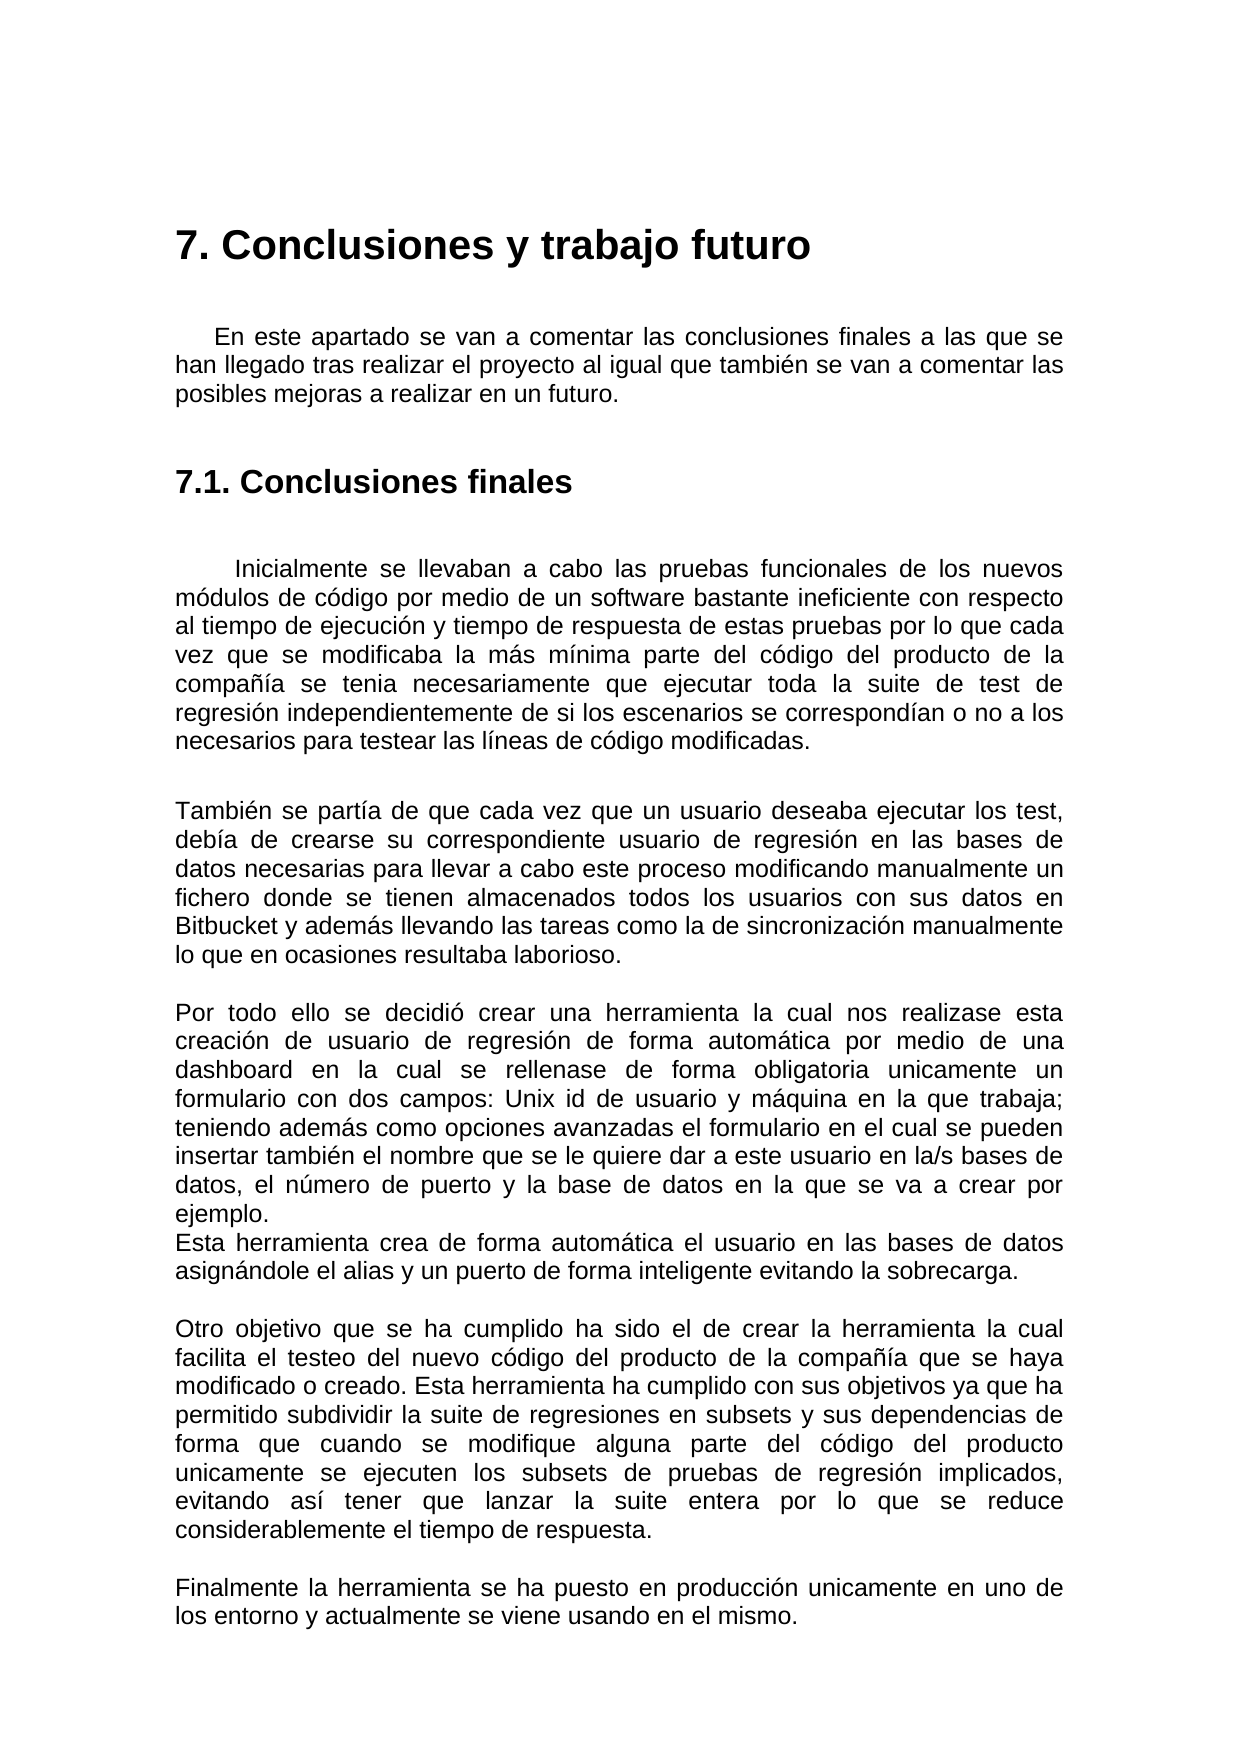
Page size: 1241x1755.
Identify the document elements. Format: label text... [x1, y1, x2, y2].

text También se partía de que cada vez que un usuario deseaba ejecutar los test, debía de crearse su correspondiente usuario de regresión en las bases de datos necesarias para llevar a cabo este proceso modificando manualmente un fichero donde se tienen almacenados todos los usuarios con sus datos en Bitbucket y además llevando las tareas como la de sincronización manualmente lo que en ocasiones resultaba laborioso. [175, 796, 1065, 969]
text En este apartado se van a comentar las conclusiones finales a las que se han llegado tras realizar el proyecto al igual que también se van a comentar las posibles mejoras a realizar en un futuro. [175, 322, 1065, 408]
text Finalmente la herramienta se ha puesto en producción unicamente en uno de los entorno y actualmente se viene usando en el mismo. [175, 1573, 1065, 1630]
text Otro objetivo que se ha cumplido ha sido el de crear la herramienta la cual facilita el testeo del nuevo código del producto de la compañía que se haya modificado o creado. Esta herramienta ha cumplido con sus objetivos ya que ha permitido subdividir la suite de regresiones en subsets y sus dependencias de forma que cuando se modifique alguna parte del código del producto unicamente se ejecuten los subsets de pruebas de regresión implicados, evitando así tener que lanzar la suite entera por lo que se reduce considerablemente el tiempo de respuesta. [175, 1314, 1065, 1544]
text 7. Conclusiones y trabajo futuro [175, 220, 1065, 268]
text Esta herramienta crea de forma automática el usuario en las bases de datos asignándole el alias y un puerto de forma inteligente evitando la sobrecarga. [175, 1228, 1065, 1285]
text Inicialmente se llevaban a cabo las pruebas funcionales de los nuevos módulos de código por medio de un software bastante ineficiente con respecto al tiempo de ejecución y tiempo de respuesta de estas pruebas por lo que cada vez que se modificaba la más mínima parte del código del producto de la compañía se tenia necesariamente que ejecutar toda la suite de test de regresión independientemente de si los escenarios se correspondían o no a los necesarios para testear las líneas de código modificadas. [175, 554, 1065, 755]
text 7.1. Conclusiones finales [175, 462, 1065, 500]
text Por todo ello se decidió crear una herramienta la cual nos realizase esta creación de usuario de regresión de forma automática por medio de una dashboard en la cual se rellenase de forma obligatoria unicamente un formulario con dos campos: Unix id de usuario y máquina en la que trabaja; teniendo además como opciones avanzadas el formulario en el cual se pueden insertar también el nombre que se le quiere dar a este usuario en la/s bases de datos, el número de puerto y la base de datos en la que se va a crear por ejemplo. [175, 998, 1065, 1228]
